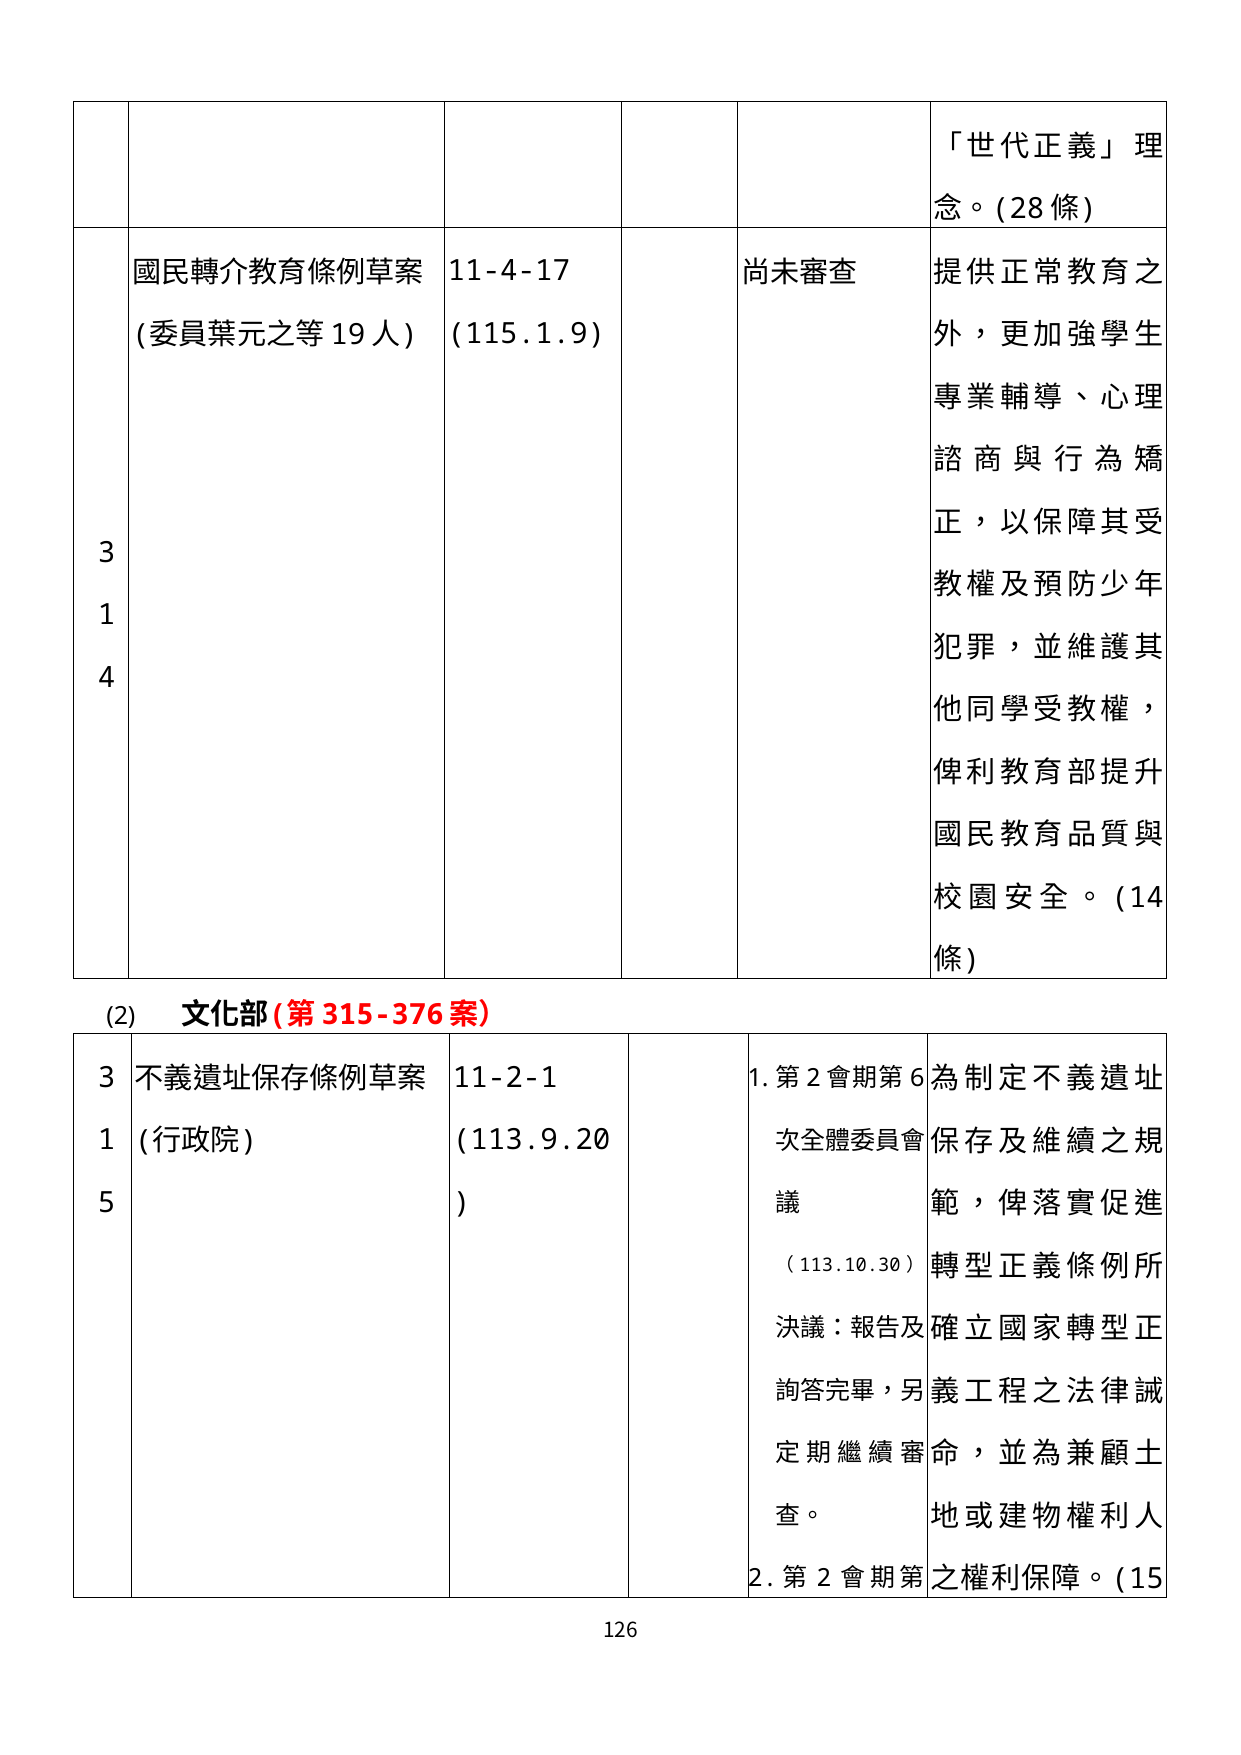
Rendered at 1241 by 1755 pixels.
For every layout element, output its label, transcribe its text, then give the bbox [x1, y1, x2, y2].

table_cell [129, 102, 444, 227]
table_header 第2會期第6次全體委員會議（113.10.30）決議：報告及詢答完畢，另定期繼續審查。 2.第2會期第 [749, 1034, 927, 1597]
table_cell [74, 102, 128, 227]
table_header [74, 1034, 131, 1597]
table_cell [445, 102, 621, 227]
table_cell 國民轉介教育條例草案 (委員葉元之等19人) [129, 228, 444, 978]
table_cell 提供正常教育之外，更加強學生專業輔導、心理諮商與行為矯正，以保障其受教權及預防少年犯罪，並維護其他同學受教權，俾利教育部提升國民教育品質與校園安全。(14條) [931, 228, 1166, 978]
table_cell [622, 102, 737, 227]
table_header [629, 1034, 748, 1597]
table_header 為制定不義遺址保存及維續之規範，俾落實促進轉型正義條例所確立國家轉型正義工程之法律誡命，並為兼顧土地或建物權利人之權利保障。(15 [928, 1034, 1166, 1597]
list 文化部(第315-376案） [106, 991, 1166, 1033]
table_header 不義遺址保存條例草案 (行政院) [132, 1034, 449, 1597]
table_header 11-2-1 (113.9.20) [450, 1034, 628, 1597]
table_cell [622, 228, 737, 978]
table_cell 11-4-17 (115.1.9) [445, 228, 621, 978]
table_cell 尚未審查 [738, 228, 930, 978]
table_cell [738, 102, 930, 227]
table_cell [74, 228, 128, 978]
table_cell 「世代正義」理念。(28條) [931, 102, 1166, 227]
